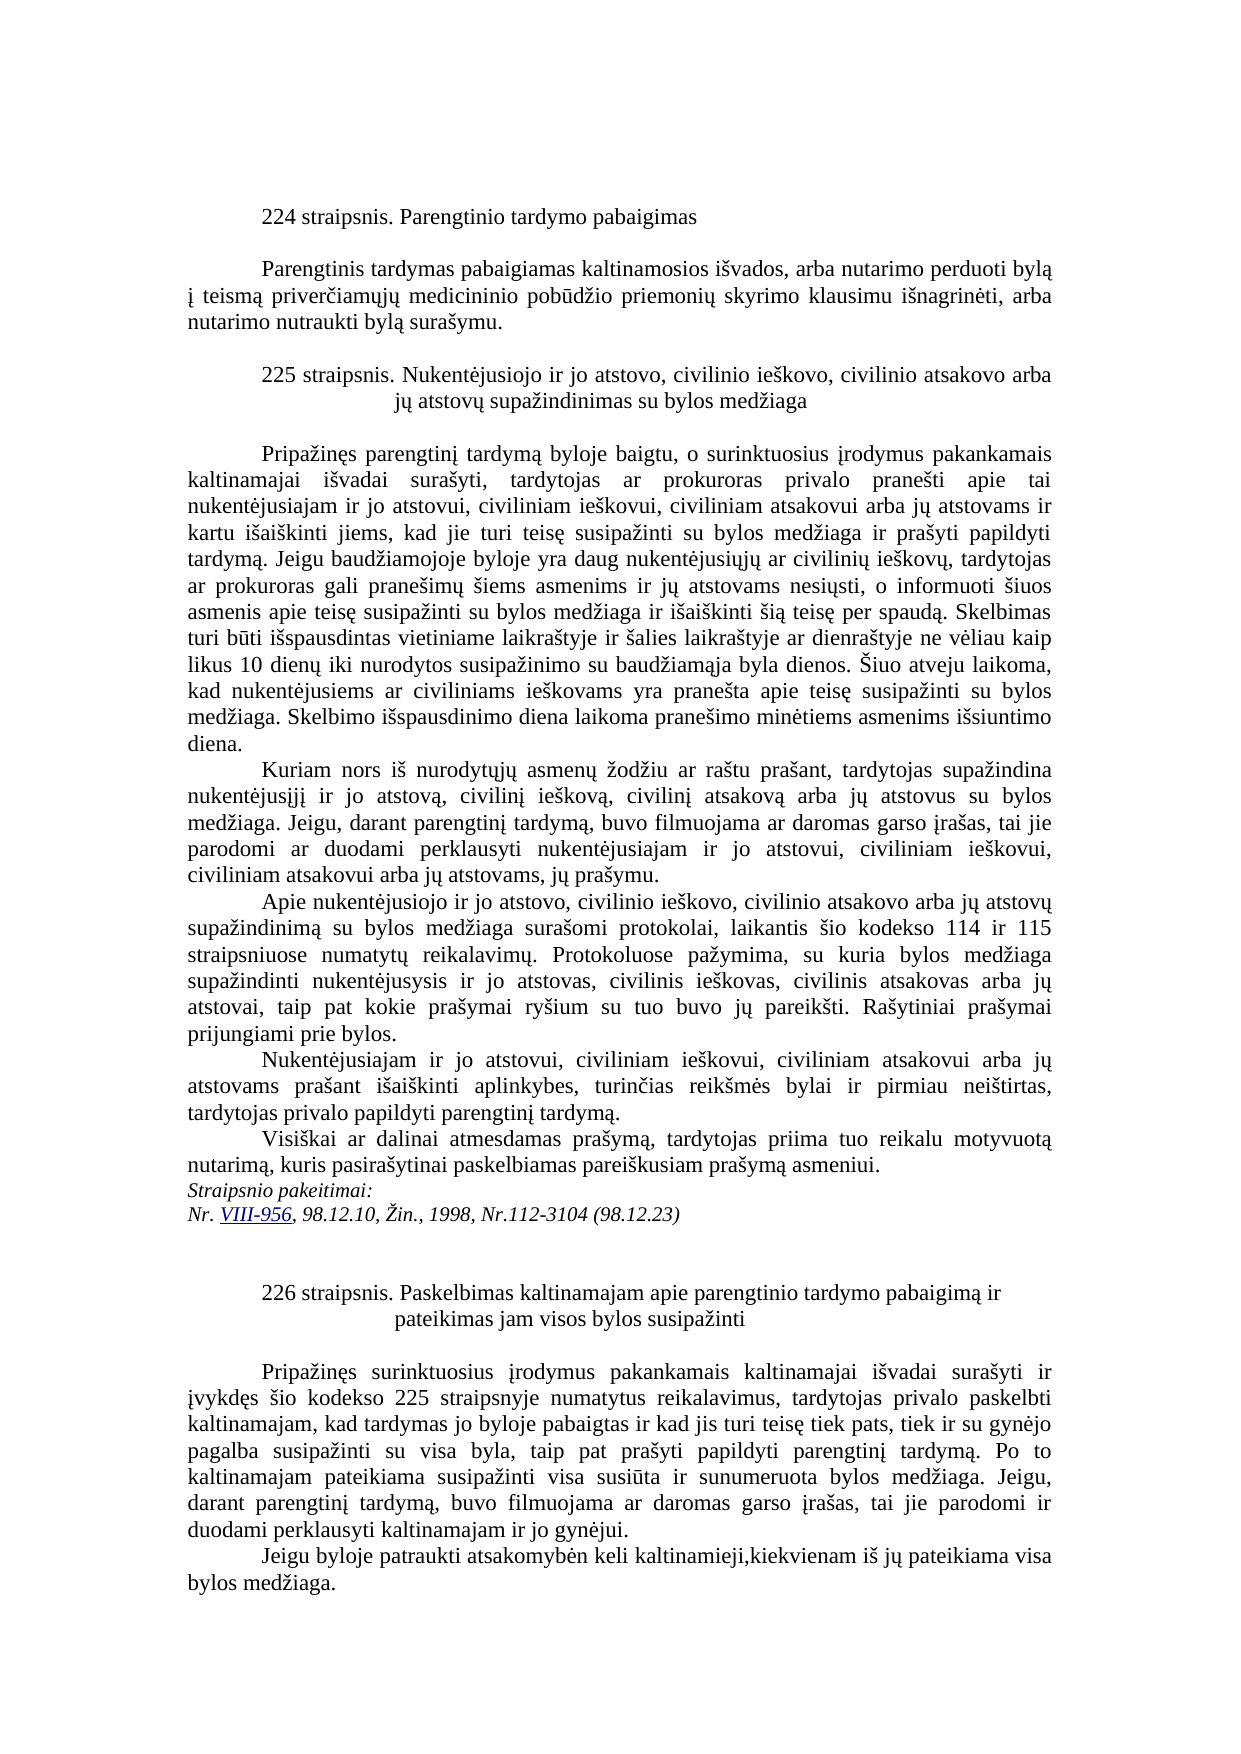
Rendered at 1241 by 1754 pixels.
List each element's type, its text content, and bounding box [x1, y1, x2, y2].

text Apie nukentėjusiojo ir jo atstovo, civilinio ieškovo, civilinio atsakovo arba jų atstovų supažindinimą su bylos medžiaga surašomi protokolai, laikantis šio kodekso 114 ir 115 straipsniuose numatytų reikalavimų. Protokoluose pažymima, su kuria bylos medžiaga supažindinti nukentėjusysis ir jo atstovas, civilinis ieškovas, civilinis atsakovas arba jų atstovai, taip pat kokie prašymai ryšium su tuo buvo jų pareikšti. Rašytiniai prašymai prijungiami prie bylos. [187, 888, 1053, 1046]
text Straipsnio pakeitimai: [187, 1178, 1053, 1202]
text Kuriam nors iš nurodytųjų asmenų žodžiu ar raštu prašant, tardytojas supažindina nukentėjusįjį ir jo atstovą, civilinį ieškovą, civilinį atsakovą arba jų atstovus su bylos medžiaga. Jeigu, darant parengtinį tardymą, buvo filmuojama ar daromas garso įrašas, tai jie parodomi ar duodami perklausyti nukentėjusiajam ir jo atstovui, civiliniam ieškovui, civiliniam atsakovui arba jų atstovams, jų prašymu. [187, 756, 1053, 888]
text Parengtinis tardymas pabaigiamas kaltinamosios išvados, arba nutarimo perduoti bylą į teismą priverčiamųjų medicininio pobūdžio priemonių skyrimo klausimu išnagrinėti, arba nutarimo nutraukti bylą surašymu. [187, 255, 1053, 334]
text Nr. VIII-956, 98.12.10, Žin., 1998, Nr.112-3104 (98.12.23) [187, 1202, 1053, 1226]
text Nukentėjusiajam ir jo atstovui, civiliniam ieškovui, civiliniam atsakovui arba jų atstovams prašant išaiškinti aplinkybes, turinčias reikšmės bylai ir pirmiau neištirtas, tardytojas privalo papildyti parengtinį tardymą. [187, 1046, 1053, 1125]
text 225 straipsnis. Nukentėjusiojo ir jo atstovo, civilinio ieškovo, civilinio atsakovo arba jų atstovų supažindinimas su bylos medžiaga [261, 361, 1053, 413]
text Jeigu byloje patraukti atsakomybėn keli kaltinamieji,kiekvienam iš jų pateikiama visa bylos medžiaga. [187, 1542, 1053, 1595]
text pateikimas jam visos bylos susipažinti [394, 1305, 1053, 1331]
text Pripažinęs surinktuosius įrodymus pakankamais kaltinamajai išvadai surašyti ir įvykdęs šio kodekso 225 straipsnyje numatytus reikalavimus, tardytojas privalo paskelbti kaltinamajam, kad tardymas jo byloje pabaigtas ir kad jis turi teisę tiek pats, tiek ir su gynėjo pagalba susipažinti su visa byla, taip pat prašyti papildyti parengtinį tardymą. Po to kaltinamajam pateikiama susipažinti visa susiūta ir sunumeruota bylos medžiaga. Jeigu, darant parengtinį tardymą, buvo filmuojama ar daromas garso įrašas, tai jie parodomi ir duodami perklausyti kaltinamajam ir jo gynėjui. [187, 1358, 1053, 1542]
text Pripažinęs parengtinį tardymą byloje baigtu, o surinktuosius įrodymus pakankamais kaltinamajai išvadai surašyti, tardytojas ar prokuroras privalo pranešti apie tai nukentėjusiajam ir jo atstovui, civiliniam ieškovui, civiliniam atsakovui arba jų atstovams ir kartu išaiškinti jiems, kad jie turi teisę susipažinti su bylos medžiaga ir prašyti papildyti tardymą. Jeigu baudžiamojoje byloje yra daug nukentėjusiųjų ar civilinių ieškovų, tardytojas ar prokuroras gali pranešimų šiems asmenims ir jų atstovams nesiųsti, o informuoti šiuos asmenis apie teisę susipažinti su bylos medžiaga ir išaiškinti šią teisę per spaudą. Skelbimas turi būti išspausdintas vietiniame laikraštyje ir šalies laikraštyje ar dienraštyje ne vėliau kaip likus 10 dienų iki nurodytos susipažinimo su baudžiamąja byla dienos. Šiuo atveju laikoma, kad nukentėjusiems ar civiliniams ieškovams yra pranešta apie teisę susipažinti su bylos medžiaga. Skelbimo išspausdinimo diena laikoma pranešimo minėtiems asmenims išsiuntimo diena. [187, 440, 1053, 756]
text Visiškai ar dalinai atmesdamas prašymą, tardytojas priima tuo reikalu motyvuotą nutarimą, kuris pasirašytinai paskelbiamas pareiškusiam prašymą asmeniui. [187, 1125, 1053, 1178]
text 226 straipsnis. Paskelbimas kaltinamajam apie parengtinio tardymo pabaigimą ir [261, 1279, 1053, 1305]
text 224 straipsnis. Parengtinio tardymo pabaigimas [187, 203, 1053, 229]
